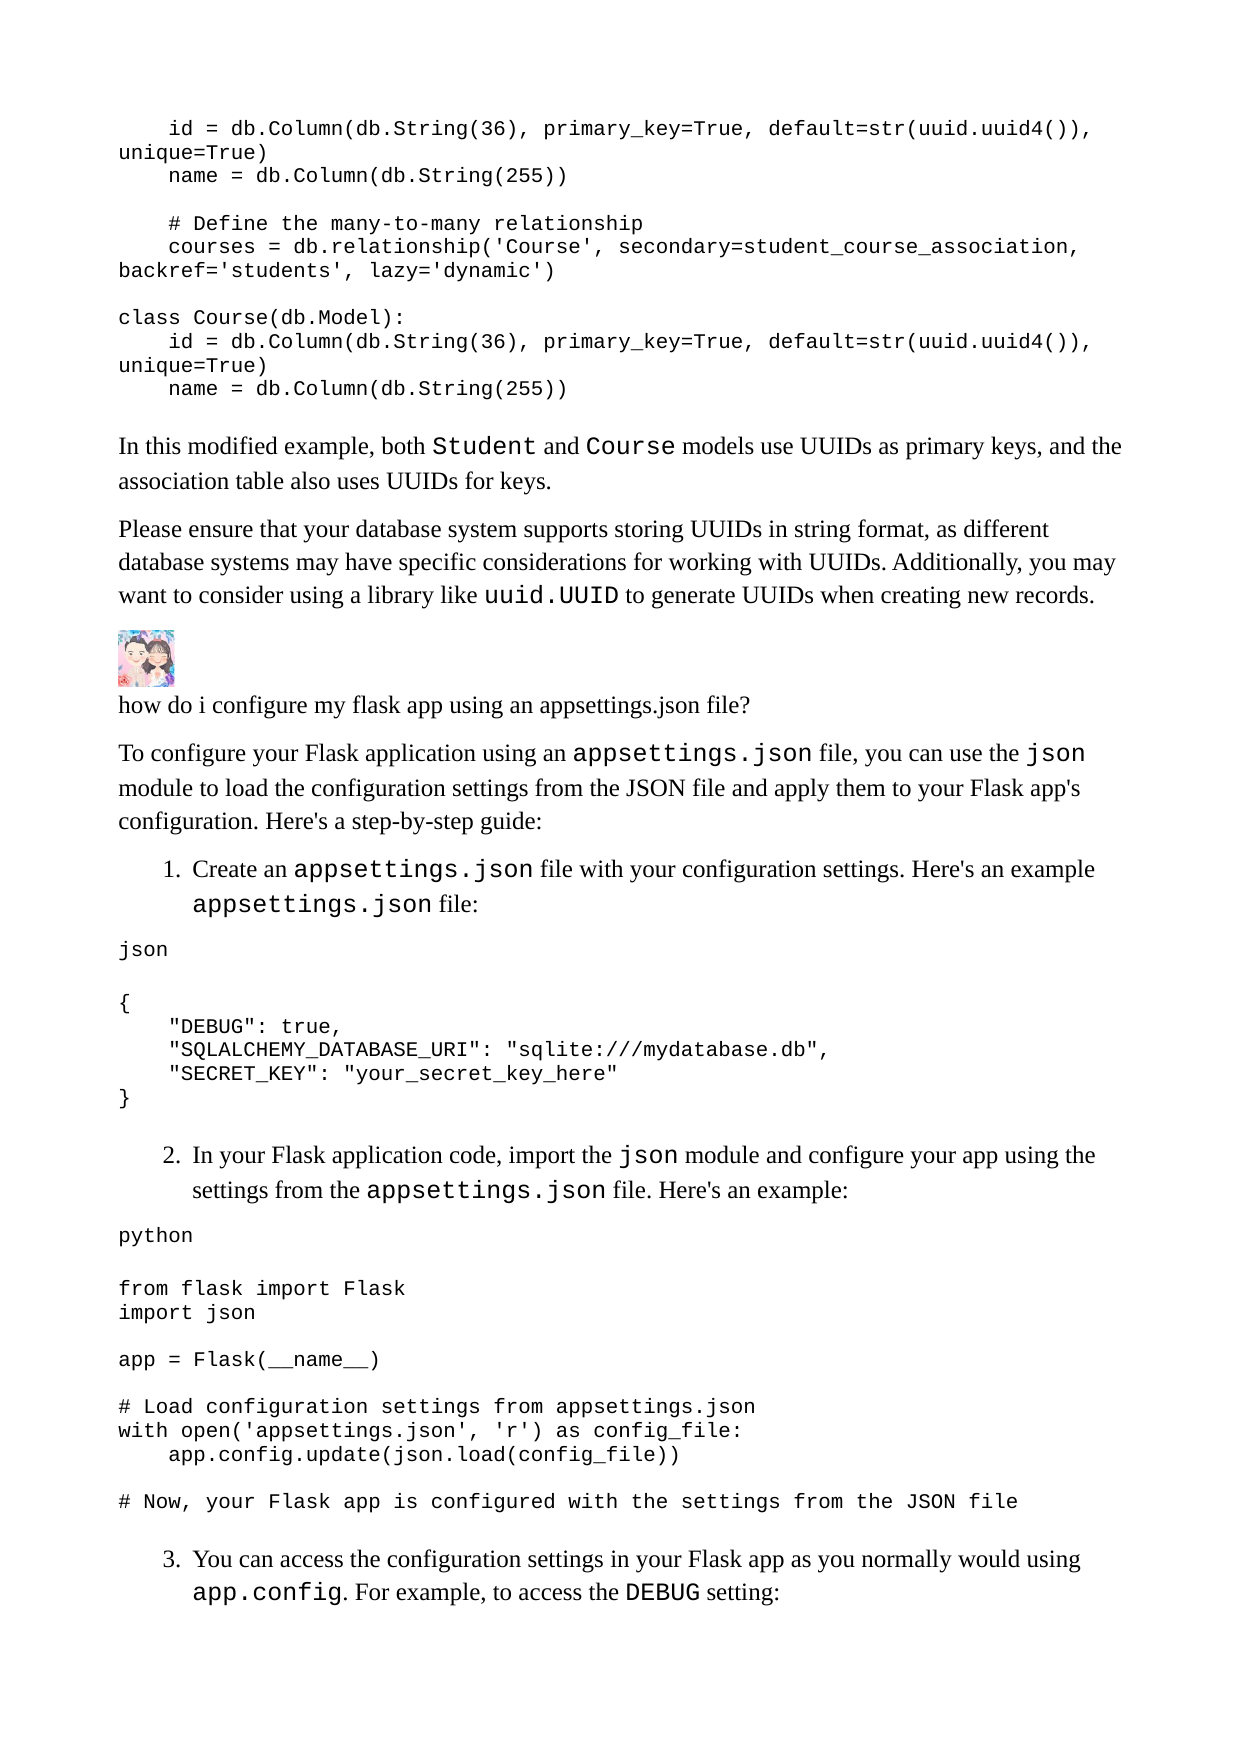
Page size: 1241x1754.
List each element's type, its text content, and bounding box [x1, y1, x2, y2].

text python [118, 1225, 1122, 1249]
text json [118, 939, 1122, 963]
text from flask import Flask [118, 1278, 1122, 1302]
text class Course(db.Model): [118, 307, 1122, 331]
text app = Flask(__name__) [118, 1349, 1122, 1373]
text # Define the many-to-many relationship [118, 213, 1122, 236]
text # Load configuration settings from appsettings.json [118, 1396, 1122, 1420]
text "DEBUG": true, [118, 1016, 1122, 1039]
list You can access the configuration settings in your Flask app as you normally would using app.config. For example, to access the DEBUG setting: [162, 1544, 1122, 1608]
text Please ensure that your database system supports storing UUIDs in string format, as different database systems may have specific considerations for working with UUIDs. Additionally, you may want to consider using a library like uuid.UUID to generate UUIDs when creating new records. [118, 514, 1122, 611]
text In this modified example, both Student and Course models use UUIDs as primary keys, and the association table also uses UUIDs for keys. [118, 431, 1122, 495]
text with open('appsettings.json', 'r') as config_file: [118, 1420, 1122, 1444]
text # Now, your Flask app is configured with the settings from the JSON file [118, 1491, 1122, 1514]
text name = db.Column(db.String(255)) [118, 165, 1122, 189]
text import json [118, 1302, 1122, 1325]
picture [118, 630, 175, 687]
list In your Flask application code, import the json module and configure your app using the settings from the appsettings.json file. Here's an example: [162, 1140, 1122, 1206]
text { [118, 992, 1122, 1016]
text app.config.update(json.load(config_file)) [118, 1444, 1122, 1467]
text } [118, 1087, 1122, 1110]
text id = db.Column(db.String(36), primary_key=True, default=str(uuid.uuid4()), unique=True) [118, 118, 1122, 165]
text "SECRET_KEY": "your_secret_key_here" [118, 1063, 1122, 1087]
text To configure your Flask application using an appsettings.json file, you can use the json module to load the configuration settings from the JSON file and apply them to your Flask app's configuration. Here's a step-by-step guide: [118, 738, 1122, 835]
text "SQLALCHEMY_DATABASE_URI": "sqlite:///mydatabase.db", [118, 1039, 1122, 1063]
text courses = db.relationship('Course', secondary=student_course_association, backref='students', lazy='dynamic') [118, 236, 1122, 284]
list Create an appsettings.json file with your configuration settings. Here's an example appsettings.json file: [162, 854, 1122, 920]
text name = db.Column(db.String(255)) [118, 378, 1122, 402]
text how do i configure my flask app using an appsettings.json file? [118, 691, 1122, 719]
text id = db.Column(db.String(36), primary_key=True, default=str(uuid.uuid4()), unique=True) [118, 331, 1122, 378]
